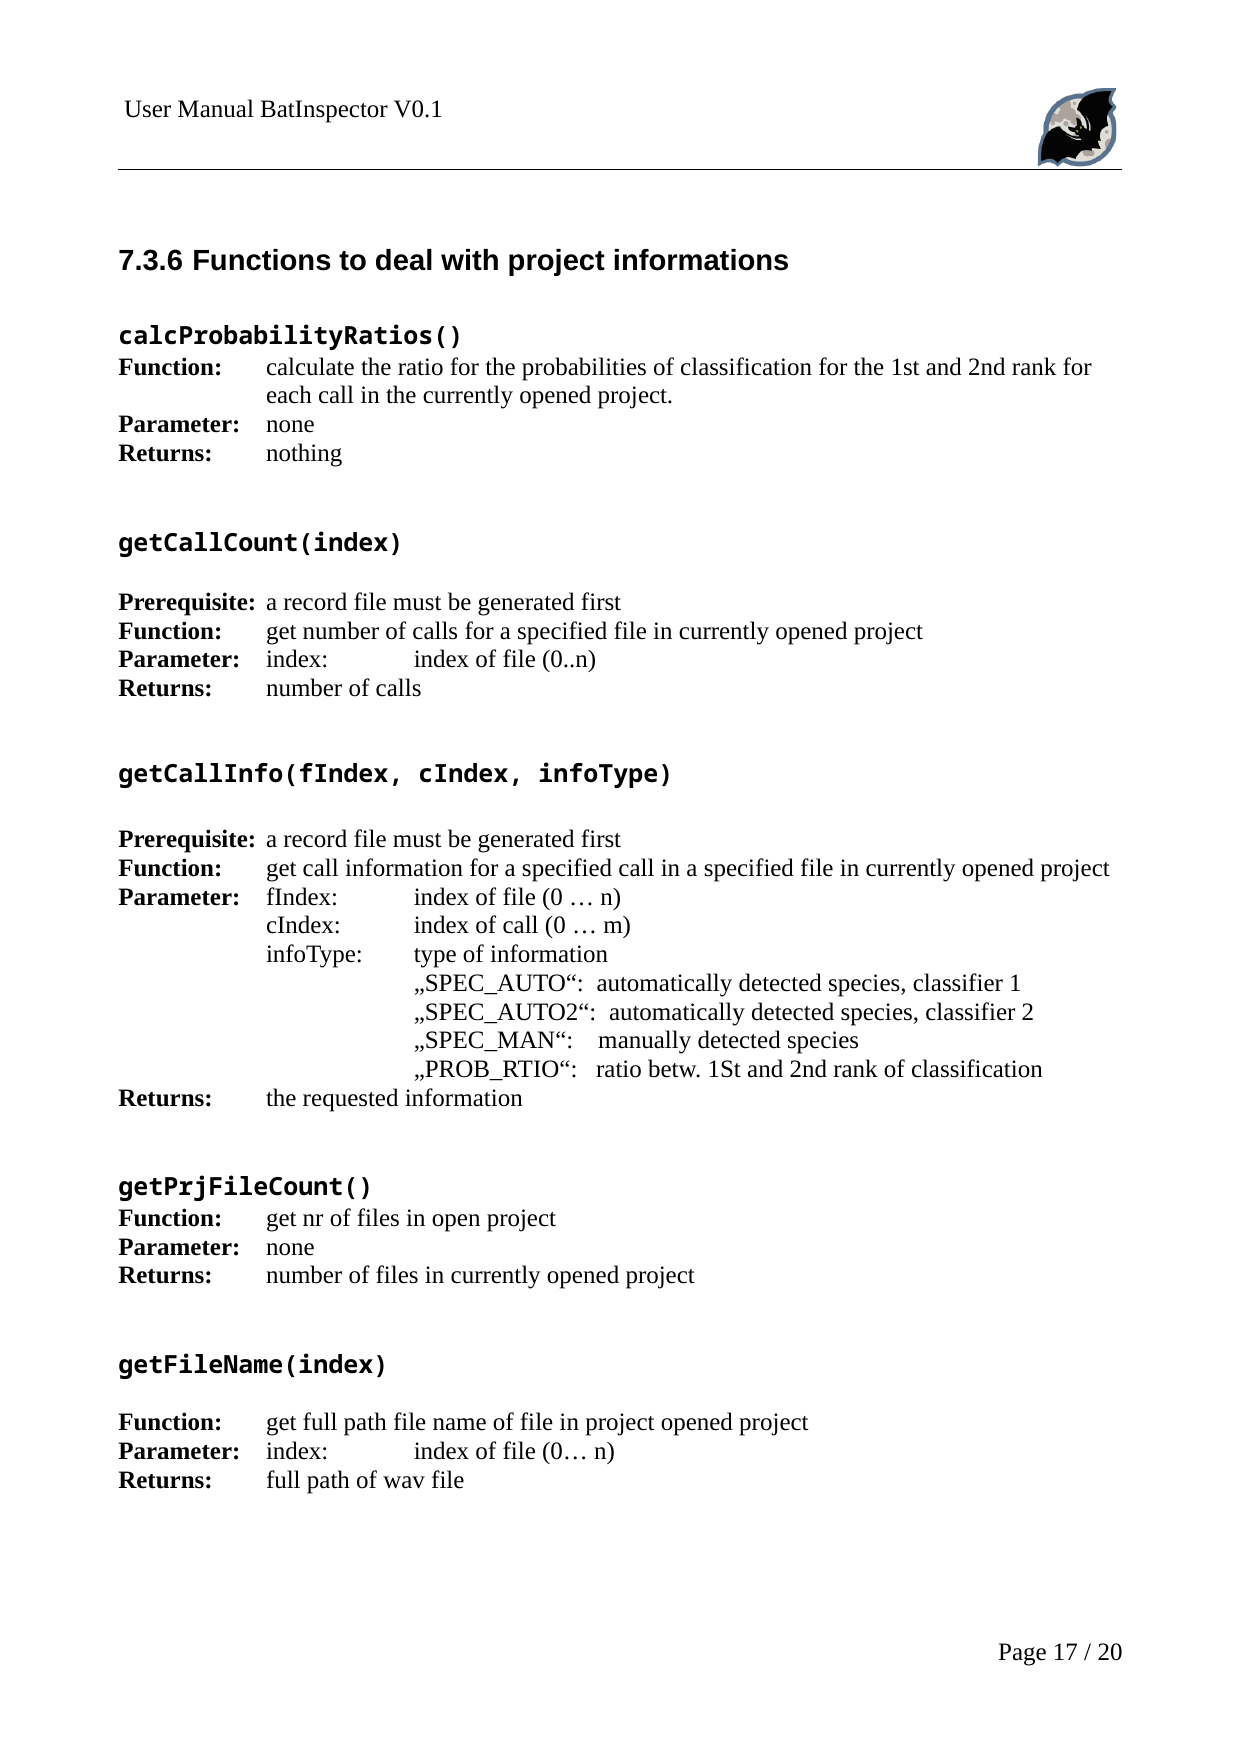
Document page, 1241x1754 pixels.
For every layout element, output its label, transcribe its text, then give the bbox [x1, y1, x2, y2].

text getFileName(index) [118, 1347, 1122, 1381]
text Function: get full path file name of file in project opened project [118, 1407, 1122, 1436]
text Parameter: none Returns: number of files in currently opened project [118, 1232, 1122, 1289]
text Prerequisite: a record file must be generated first [118, 587, 1122, 616]
text Parameter: none Returns: nothing [118, 409, 1122, 467]
text Returns: number of calls [118, 673, 1122, 702]
text getPrjFileCount() [118, 1169, 1122, 1203]
picture [1037, 88, 1117, 167]
text Parameter: index: index of file (0… n) [118, 1436, 1122, 1465]
text getCallInfo(fIndex, cIndex, infoType) [118, 756, 1122, 790]
text Returns: full path of wav file [118, 1465, 1122, 1493]
text Prerequisite: a record file must be generated first [118, 824, 1122, 853]
text Returns: the requested information [118, 1083, 1122, 1112]
text Parameter: index: index of file (0..n) [118, 644, 1122, 673]
subtitle Functions to deal with project informations [118, 243, 1122, 276]
text calcProbabilityRatios() [118, 318, 1122, 352]
text getCallCount(index) [118, 524, 1122, 558]
text Parameter: fIndex: index of file (0 … n) cIndex: index of call (0 … m) infoType: type of information „SPEC_AUTO“: automatically detected species, classifier 1 „SPEC_AUTO2“: automatically detected species, classifier 2 „SPEC_MAN“: manually detected species „PROB_RTIO“: ratio betw. 1St and 2nd rank of classification [118, 882, 1122, 1083]
text Function: get call information for a specified call in a specified file in currently opened project [118, 853, 1122, 882]
text Function: calculate the ratio for the probabilities of classification for the 1st and 2nd rank for each call in the currently opened project. [118, 352, 1122, 409]
text Function: get nr of files in open project [118, 1203, 1122, 1232]
text Function: get number of calls for a specified file in currently opened project [118, 616, 1122, 644]
